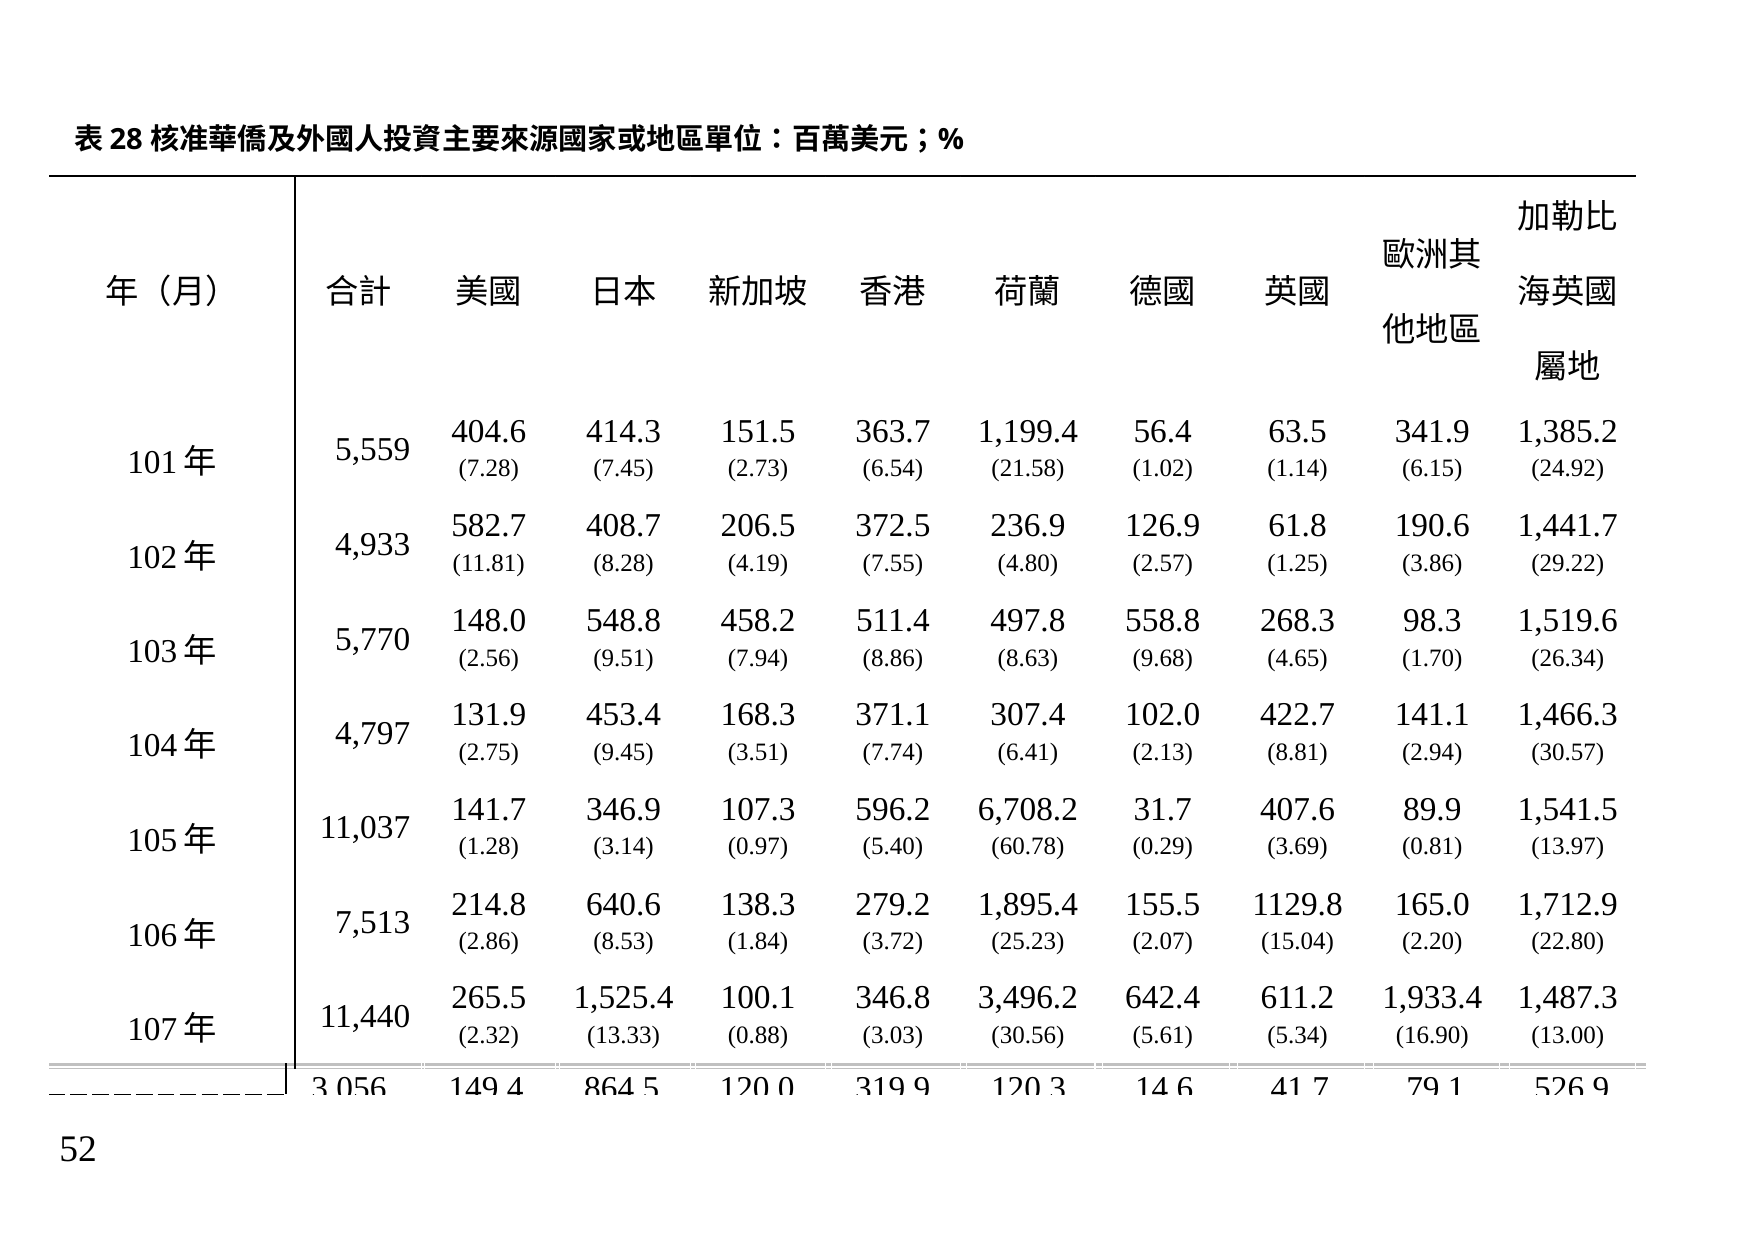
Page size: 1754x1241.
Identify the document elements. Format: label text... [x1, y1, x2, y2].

table_cell 126.9 (2.57) [1096, 498, 1229, 591]
table_cell 372.5 (7.55) [826, 498, 960, 591]
table_cell 5,559 [296, 403, 421, 496]
table_header 歐洲其他地區 [1365, 177, 1499, 402]
table_cell 102年 [49, 498, 294, 591]
table_cell 611.2 (5.34) [1230, 969, 1364, 1063]
table_cell 190.6 (3.86) [1365, 498, 1499, 591]
table_cell 1,199.4 (21.58) [961, 403, 1094, 496]
table_cell 89.9 (0.81) [1365, 781, 1499, 874]
table_cell 165.0 (2.20) [1365, 876, 1499, 969]
table_cell [1636, 780, 1646, 874]
table_cell 1,487.3 (13.00) [1500, 969, 1635, 1063]
table_cell 138.3 (1.84) [691, 876, 825, 969]
table_cell 346.8 (3.03) [826, 969, 960, 1063]
table_cell 105年 [49, 781, 294, 874]
table_cell 5,770 [296, 592, 421, 686]
table_header 合計 [296, 177, 421, 402]
table_header 美國 [422, 177, 555, 402]
table_cell 101年 [49, 403, 294, 496]
table_cell 3,496.2 (30.56) [961, 969, 1094, 1063]
table_cell 511.4 (8.86) [826, 592, 960, 686]
table_cell 422.7 (8.81) [1230, 686, 1364, 780]
table_header 日本 [556, 177, 690, 402]
table_header 香港 [826, 177, 960, 402]
table_cell 31.7 (0.29) [1096, 781, 1229, 874]
table_cell 1,466.3 (30.57) [1500, 686, 1635, 780]
table_cell 497.8 (8.63) [961, 592, 1094, 686]
table_cell [49, 1069, 285, 1094]
table_cell 206.5 (4.19) [691, 498, 825, 591]
table_cell 407.6 (3.69) [1230, 781, 1364, 874]
table_cell 453.4 (9.45) [556, 686, 690, 780]
table_cell 148.0 (2.56) [422, 592, 555, 686]
table_cell 11,037 [296, 781, 421, 874]
table_cell 100.1 (0.88) [691, 969, 825, 1063]
table_header 德國 [1096, 177, 1229, 402]
table_cell 120.3 [967, 1069, 1102, 1094]
table_cell 151.5 (2.73) [691, 403, 825, 496]
table_cell 596.2 (5.40) [826, 781, 960, 874]
table_cell 4,933 [296, 498, 421, 591]
table_cell 346.9 (3.14) [556, 781, 690, 874]
table_cell [1636, 875, 1646, 969]
table_cell 131.9 (2.75) [422, 686, 555, 780]
table_cell 63.5 (1.14) [1230, 403, 1364, 496]
table_cell 307.4 (6.41) [961, 686, 1094, 780]
table_cell 120.0 [695, 1069, 831, 1094]
table_cell 408.7 (8.28) [556, 498, 690, 591]
table_cell 141.7 (1.28) [422, 781, 555, 874]
table_cell 265.5 (2.32) [422, 969, 555, 1063]
table_cell 107年 [49, 969, 294, 1063]
table_cell 548.8 (9.51) [556, 592, 690, 686]
table_cell [1636, 591, 1646, 686]
table_cell 1,541.5 (13.97) [1500, 781, 1635, 874]
table_cell 168.3 (3.51) [691, 686, 825, 780]
table_cell 1,441.7 (29.22) [1500, 498, 1635, 591]
table_cell 103年 [49, 591, 294, 686]
table_cell 11,440 [296, 969, 421, 1063]
table_cell 107.3 (0.97) [691, 781, 825, 874]
table_cell 104年 [49, 686, 294, 780]
table_cell [1636, 496, 1646, 591]
table_cell 864.5 [560, 1069, 695, 1094]
table_cell 141.1 (2.94) [1365, 686, 1499, 780]
table_header [1636, 175, 1646, 402]
table_cell 642.4 (5.61) [1096, 969, 1229, 1063]
table_cell 3,056 [287, 1069, 424, 1094]
table_cell 56.4 (1.02) [1096, 403, 1229, 496]
table_cell [1636, 969, 1646, 1063]
table_cell 640.6 (8.53) [556, 876, 690, 969]
table_cell [1636, 686, 1646, 780]
subtitle 表28 核准華僑及外國人投資主要來源國家或地區單位：百萬美元；% [59, 99, 1636, 174]
table_cell 1129.8 (15.04) [1230, 876, 1364, 969]
table_cell 558.8 (9.68) [1096, 592, 1229, 686]
table_cell [1636, 402, 1646, 496]
table_cell 155.5 (2.07) [1096, 876, 1229, 969]
table_cell 6,708.2 (60.78) [961, 781, 1094, 874]
table_cell 1,525.4 (13.33) [556, 969, 690, 1063]
table_cell 279.2 (3.72) [826, 876, 960, 969]
table_cell 363.7 (6.54) [826, 403, 960, 496]
table_cell 79.1 [1374, 1069, 1509, 1094]
table_cell 404.6 (7.28) [422, 403, 555, 496]
table_cell 582.7 (11.81) [422, 498, 555, 591]
table_cell 414.3 (7.45) [556, 403, 690, 496]
table_cell 526.9 [1509, 1069, 1646, 1094]
table_header 年（月） [49, 177, 294, 402]
table_header 荷蘭 [961, 177, 1094, 402]
table_cell 1,933.4 (16.90) [1365, 969, 1499, 1063]
table_cell 1,385.2 (24.92) [1500, 403, 1635, 496]
table_cell 458.2 (7.94) [691, 592, 825, 686]
table_cell 41.7 [1238, 1069, 1374, 1094]
table_cell 106年 [49, 876, 294, 969]
table_cell 61.8 (1.25) [1230, 498, 1364, 591]
table_cell 98.3 (1.70) [1365, 592, 1499, 686]
table_cell 4,797 [296, 686, 421, 780]
table_cell 149.4 [424, 1069, 560, 1094]
table_cell 1,519.6 (26.34) [1500, 592, 1635, 686]
table_header 英國 [1230, 177, 1364, 402]
table_cell 7,513 [296, 876, 421, 969]
table_cell 371.1 (7.74) [826, 686, 960, 780]
table_cell 341.9 (6.15) [1365, 403, 1499, 496]
table_header 加勒比海英國屬地 [1500, 177, 1635, 402]
table_header 新加坡 [691, 177, 825, 402]
table_cell 102.0 (2.13) [1096, 686, 1229, 780]
table_cell 319.9 [831, 1069, 967, 1094]
table_cell 14.6 [1102, 1069, 1238, 1094]
table_cell 236.9 (4.80) [961, 498, 1094, 591]
table_cell 214.8 (2.86) [422, 876, 555, 969]
table_cell 1,895.4 (25.23) [961, 876, 1094, 969]
table_cell 268.3 (4.65) [1230, 592, 1364, 686]
table_cell 1,712.9 (22.80) [1500, 876, 1635, 969]
